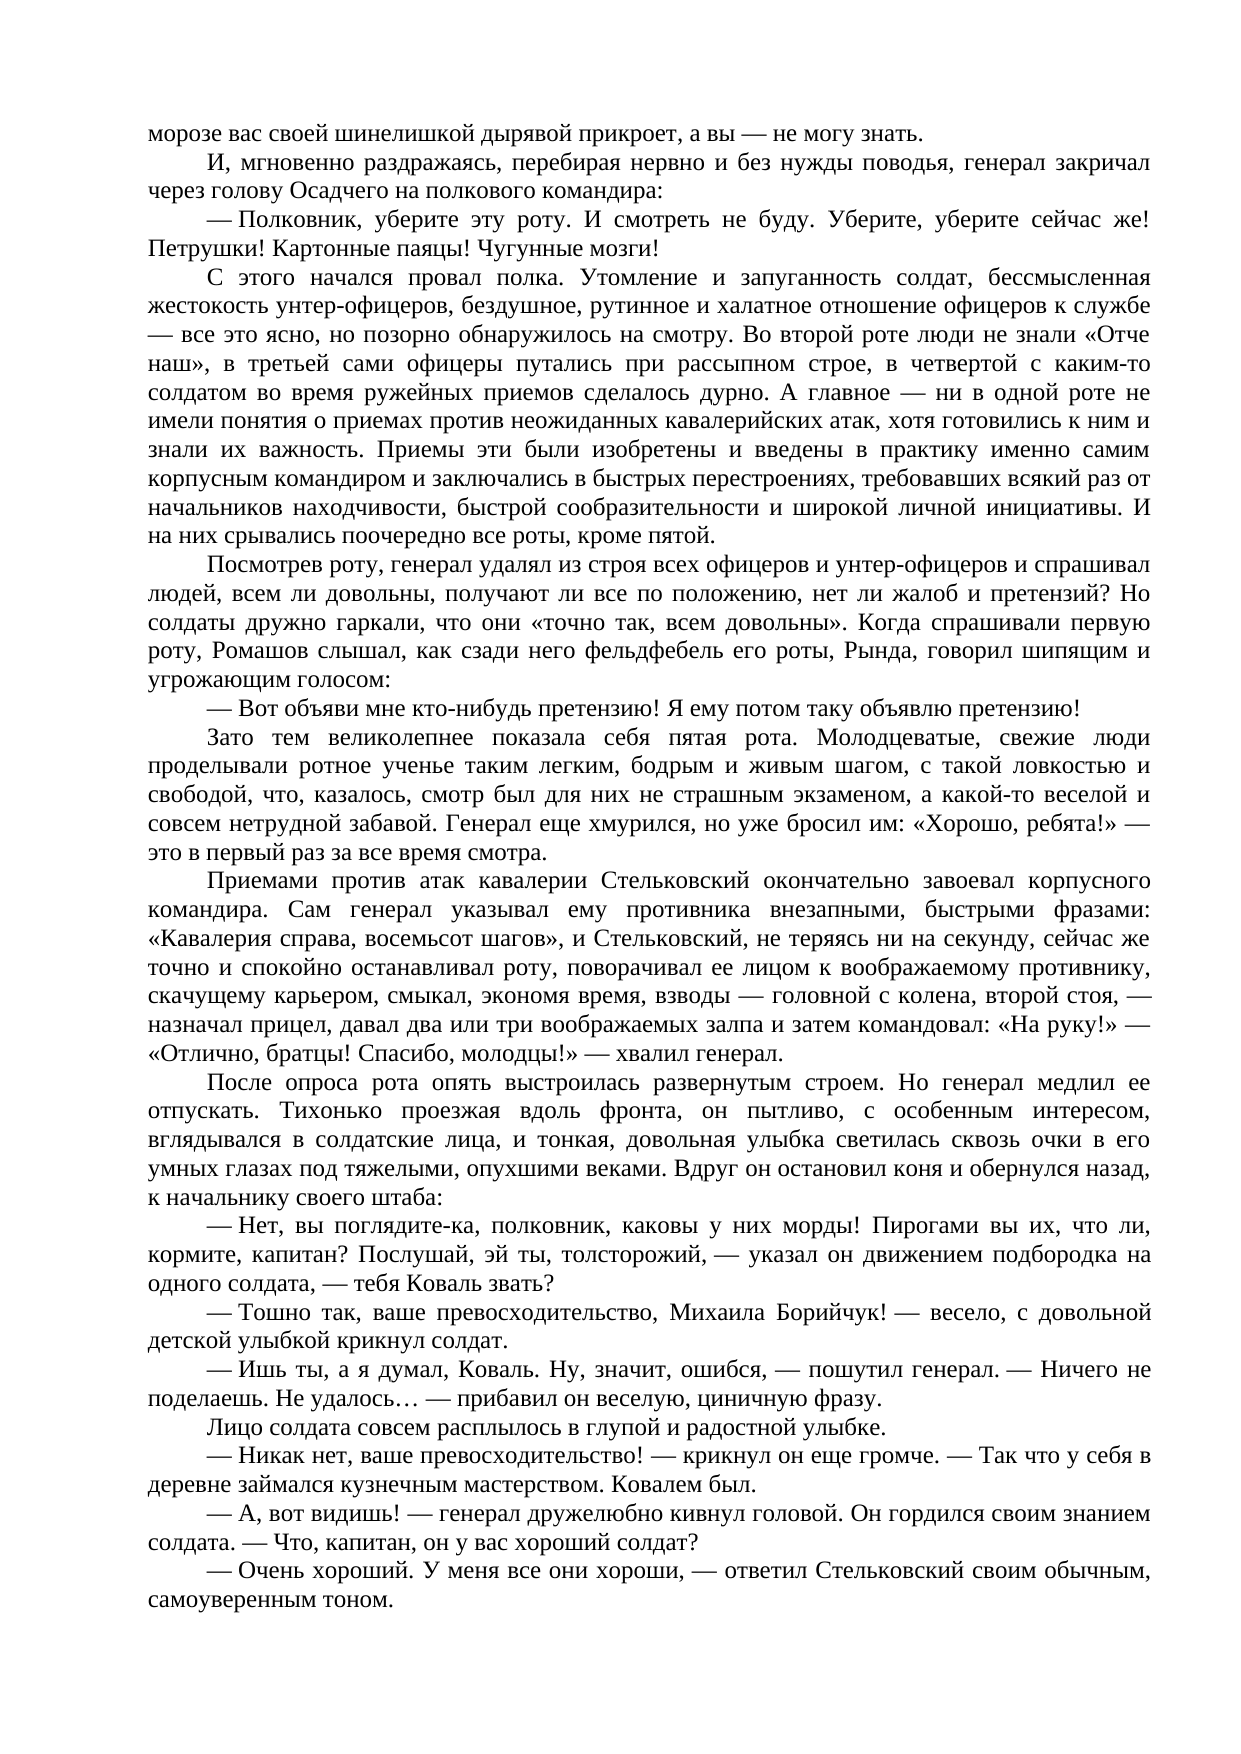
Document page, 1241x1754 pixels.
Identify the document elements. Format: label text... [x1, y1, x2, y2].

text морозе вас своей шинелишкой дырявой прикроет, а вы — не могу знать. [148, 118, 1152, 147]
text — Ишь ты, а я думал, Коваль. Ну, значит, ошибся, — пошутил генерал. — Ничего не поделаешь. Не удалось… — прибавил он веселую, циничную фразу. [148, 1354, 1152, 1412]
text — Никак нет, ваше превосходительство! — крикнул он еще громче. — Так что у себя в деревне займался кузнечным мастерством. Ковалем был. [148, 1441, 1152, 1498]
text — Нет, вы поглядите-ка, полковник, каковы у них морды! Пирогами вы их, что ли, кормите, капитан? Послушай, эй ты, толсторожий, — указал он движением подбородка на одного солдата, — тебя Коваль звать? [148, 1211, 1152, 1297]
text — Вот объяви мне кто-нибудь претензию! Я ему потом таку объявлю претензию! [148, 693, 1152, 722]
text Лицо солдата совсем расплылось в глупой и радостной улыбке. [148, 1412, 1152, 1441]
text Зато тем великолепнее показала себя пятая рота. Молодцеватые, свежие люди проделывали ротное ученье таким легким, бодрым и живым шагом, с такой ловкостью и свободой, что, казалось, смотр был для них не страшным экзаменом, а какой-то веселой и совсем нетрудной забавой. Генерал еще хмурился, но уже бросил им: «Хорошо, ребята!» — это в первый раз за все время смотра. [148, 722, 1152, 866]
text После опроса рота опять выстроилась развернутым строем. Но генерал медлил ее отпускать. Тихонько проезжая вдоль фронта, он пытливо, с особенным интересом, вглядывался в солдатские лица, и тонкая, довольная улыбка светилась сквозь очки в его умных глазах под тяжелыми, опухшими веками. Вдруг он остановил коня и обернулся назад, к начальнику своего штаба: [148, 1067, 1152, 1211]
text — Полковник, уберите эту роту. И смотреть не буду. Уберите, уберите сейчас же! Петрушки! Картонные паяцы! Чугунные мозги! [148, 204, 1152, 262]
text Приемами против атак кавалерии Стельковский окончательно завоевал корпусного командира. Сам генерал указывал ему противника внезапными, быстрыми фразами: «Кавалерия справа, восемьсот шагов», и Стельковский, не теряясь ни на секунду, сейчас же точно и спокойно останавливал роту, поворачивал ее лицом к воображаемому противнику, скачущему карьером, смыкал, экономя время, взводы — головной с колена, второй стоя, — назначал прицел, давал два или три воображаемых залпа и затем командовал: «На руку!» — «Отлично, братцы! Спасибо, молодцы!» — хвалил генерал. [148, 866, 1152, 1067]
text Посмотрев роту, генерал удалял из строя всех офицеров и унтер-офицеров и спрашивал людей, всем ли довольны, получают ли все по положению, нет ли жалоб и претензий? Но солдаты дружно гаркали, что они «точно так, всем довольны». Когда спрашивали первую роту, Ромашов слышал, как сзади него фельдфебель его роты, Рында, говорил шипящим и угрожающим голосом: [148, 549, 1152, 693]
text — Тошно так, ваше превосходительство, Михаила Борийчук! — весело, с довольной детской улыбкой крикнул солдат. [148, 1297, 1152, 1354]
text — Очень хороший. У меня все они хороши, — ответил Стельковский своим обычным, самоуверенным тоном. [148, 1556, 1152, 1613]
text И, мгновенно раздражаясь, перебирая нервно и без нужды поводья, генерал закричал через голову Осадчего на полкового командира: [148, 147, 1152, 204]
text С этого начался провал полка. Утомление и запуганность солдат, бессмысленная жестокость унтер-офицеров, бездушное, рутинное и халатное отношение офицеров к службе — все это ясно, но позорно обнаружилось на смотру. Во второй роте люди не знали «Отче наш», в третьей сами офицеры путались при рассыпном строе, в четвертой с каким-то солдатом во время ружейных приемов сделалось дурно. А главное — ни в одной роте не имели понятия о приемах против неожиданных кавалерийских атак, хотя готовились к ним и знали их важность. Приемы эти были изобретены и введены в практику именно самим корпусным командиром и заключались в быстрых перестроениях, требовавших всякий раз от начальников находчивости, быстрой сообразительности и широкой личной инициативы. И на них срывались поочередно все роты, кроме пятой. [148, 262, 1152, 549]
text — А, вот видишь! — генерал дружелюбно кивнул головой. Он гордился своим знанием солдата. — Что, капитан, он у вас хороший солдат? [148, 1498, 1152, 1556]
